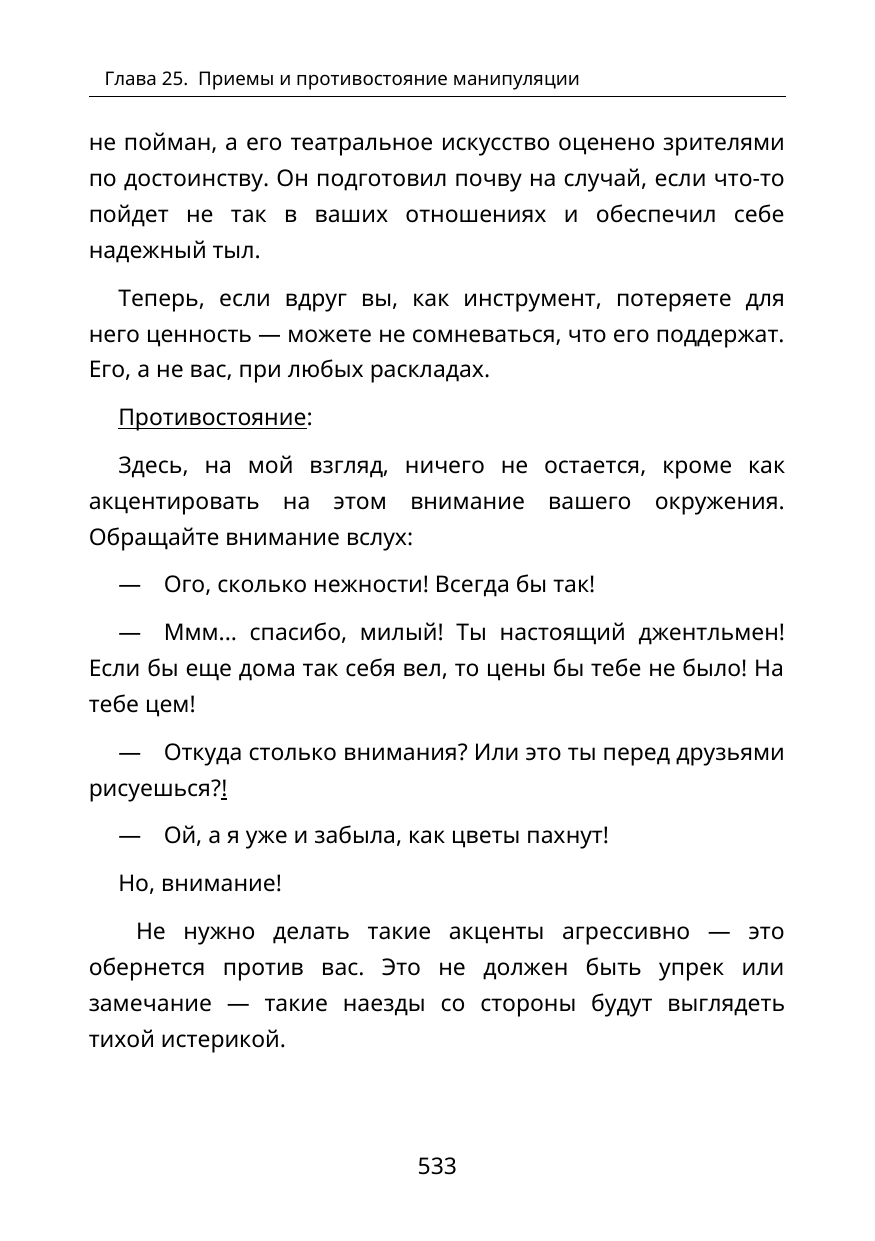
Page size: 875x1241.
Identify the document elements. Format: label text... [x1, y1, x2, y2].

list Откуда столько внимания? Или это ты перед друзьями рисуешься?! [88, 736, 786, 803]
text Здесь, на мой взгляд, ничего не остается, кроме как акцентировать на этом внимание вашего окружения. Обращайте внимание вслух: [88, 449, 786, 552]
list Ого, сколько нежности! Всегда бы так! [88, 568, 786, 600]
list Ммм... спасибо, милый! Ты настоящий джентльмен! Если бы еще дома так себя вел, то цены бы тебе не было! На тебе цем! [88, 616, 786, 719]
text Не нужно делать такие акценты агрессивно — это обернется против вас. Это не должен быть упрек или замечание — такие наезды со стороны будут выглядеть тихой истерикой. [88, 915, 786, 1054]
text Противостояние: [88, 401, 786, 432]
text Но, внимание! [88, 867, 786, 898]
list Ой, а я уже и забыла, как цветы пахнут! [88, 819, 786, 851]
text не пойман, а его театральное искусство оценено зрителями по достоинству. Он подготовил почву на случай, если что-то пойдет не так в ваших отношениях и обеспечил себе надежный тыл. [88, 126, 786, 265]
text Теперь, если вдруг вы, как инструмент, потеряете для него ценность — можете не сомневаться, что его поддержат. Его, а не вас, при любых раскладах. [88, 282, 786, 385]
